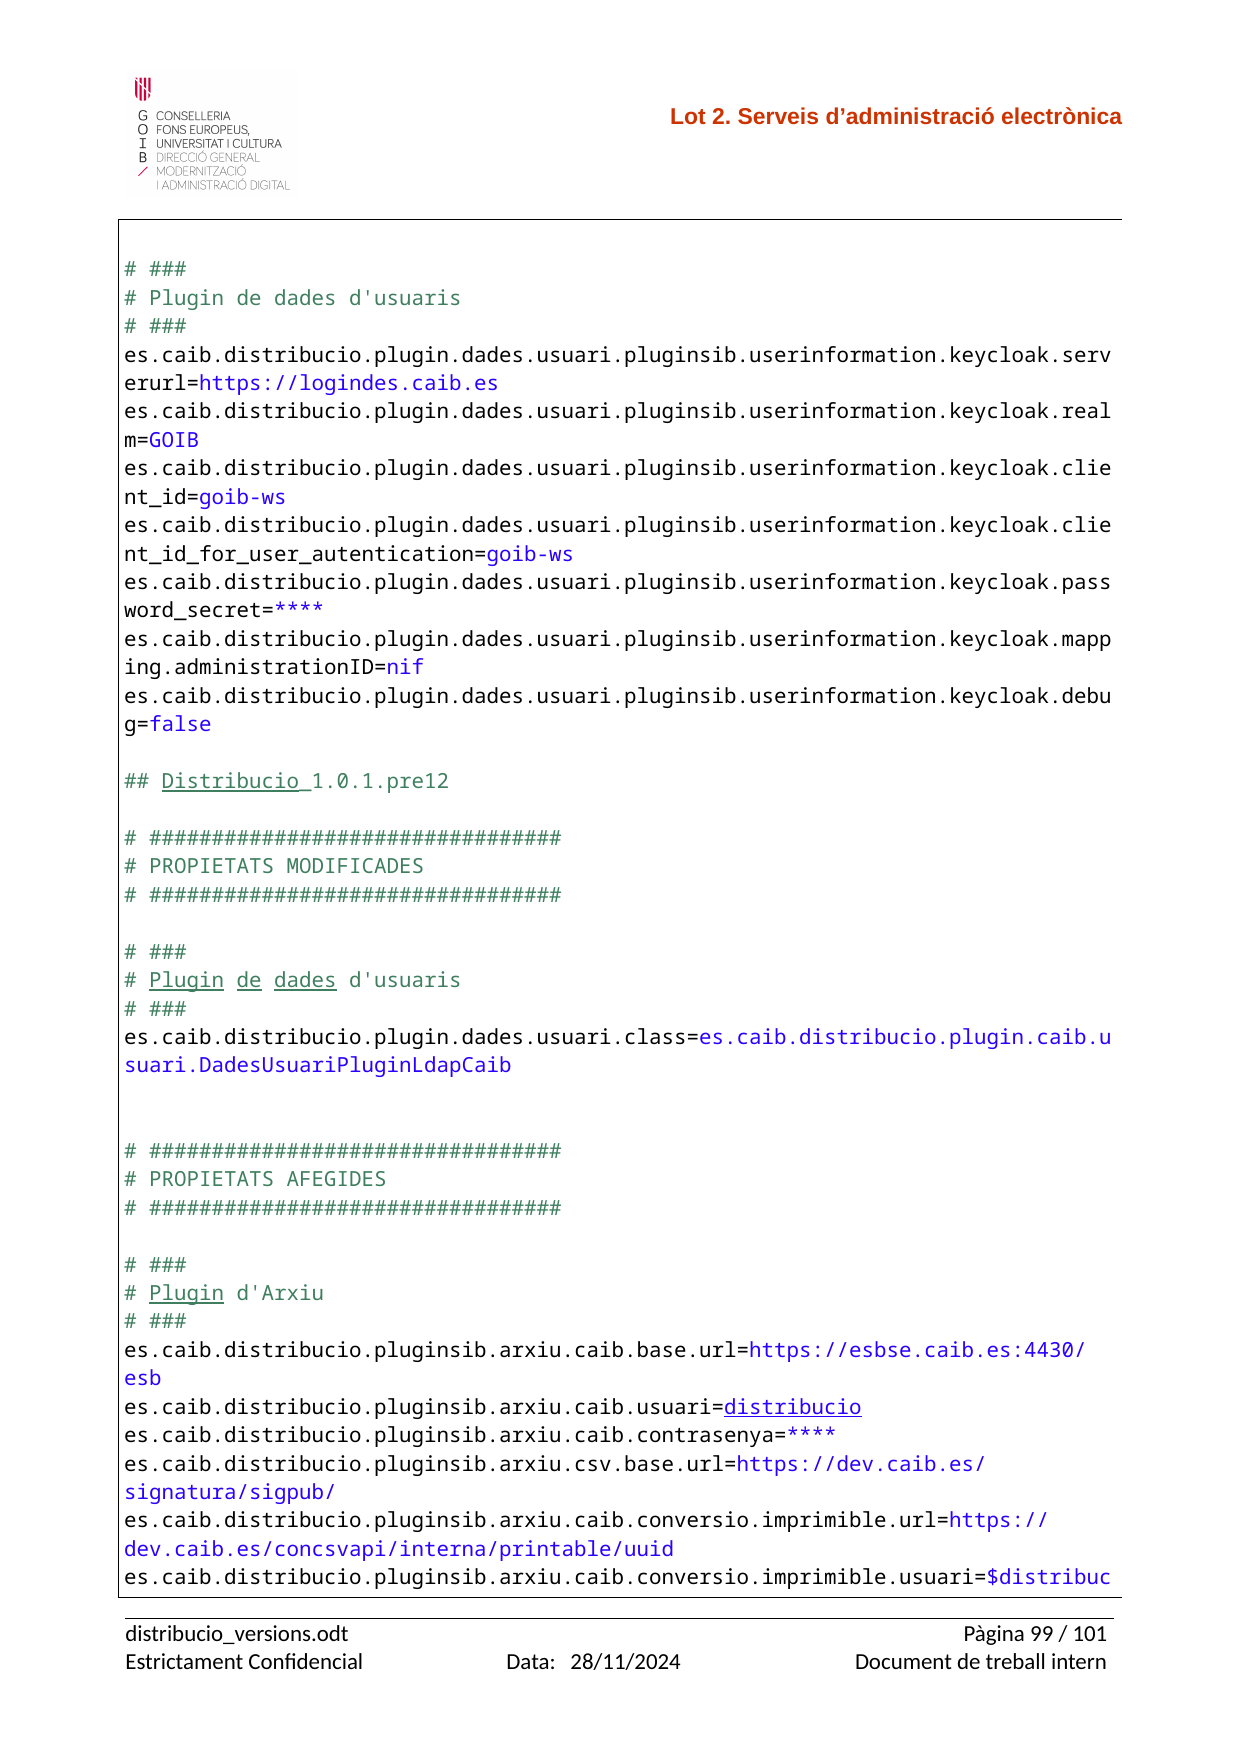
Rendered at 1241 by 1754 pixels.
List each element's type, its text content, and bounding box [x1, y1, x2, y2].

picture [126, 70, 299, 197]
table_header # ### # Plugin de dades d'usuaris # ### es.caib.distribucio.plugin.dades.usuari.pluginsib.userinformation.keycloak.serverurl=https://logindes.caib.es es.caib.distribucio.plugin.dades.usuari.pluginsib.userinformation.keycloak.realm=GOIB es.caib.distribucio.plugin.dades.usuari.pluginsib.userinformation.keycloak.client_id=goib-ws es.caib.distribucio.plugin.dades.usuari.pluginsib.userinformation.keycloak.client_id_for_user_autentication=goib-ws es.caib.distribucio.plugin.dades.usuari.pluginsib.userinformation.keycloak.password_secret=**** es.caib.distribucio.plugin.dades.usuari.pluginsib.userinformation.keycloak.mapping.administrationID=nif es.caib.distribucio.plugin.dades.usuari.pluginsib.userinformation.keycloak.debug=false ## Distribucio_1.0.1.pre12 # ################################# # PROPIETATS MODIFICADES # ################################# # ### # Plugin de dades d'usuaris # ### es.caib.distribucio.plugin.dades.usuari.class=es.caib.distribucio.plugin.caib.usuari.DadesUsuariPluginLdapCaib # ################################# # PROPIETATS AFEGIDES # ################################# # ### # Plugin d'Arxiu # ### es.caib.distribucio.pluginsib.arxiu.caib.base.url=https://esbse.caib.es:4430/esb es.caib.distribucio.pluginsib.arxiu.caib.usuari=distribucio es.caib.distribucio.pluginsib.arxiu.caib.contrasenya=**** es.caib.distribucio.pluginsib.arxiu.csv.base.url=https://dev.caib.es/signatura/sigpub/ es.caib.distribucio.pluginsib.arxiu.caib.conversio.imprimible.url=https://dev.caib.es/concsvapi/interna/printable/uuid es.caib.distribucio.pluginsib.arxiu.caib.conversio.imprimible.usuari=$distribuc [119, 220, 1122, 1597]
